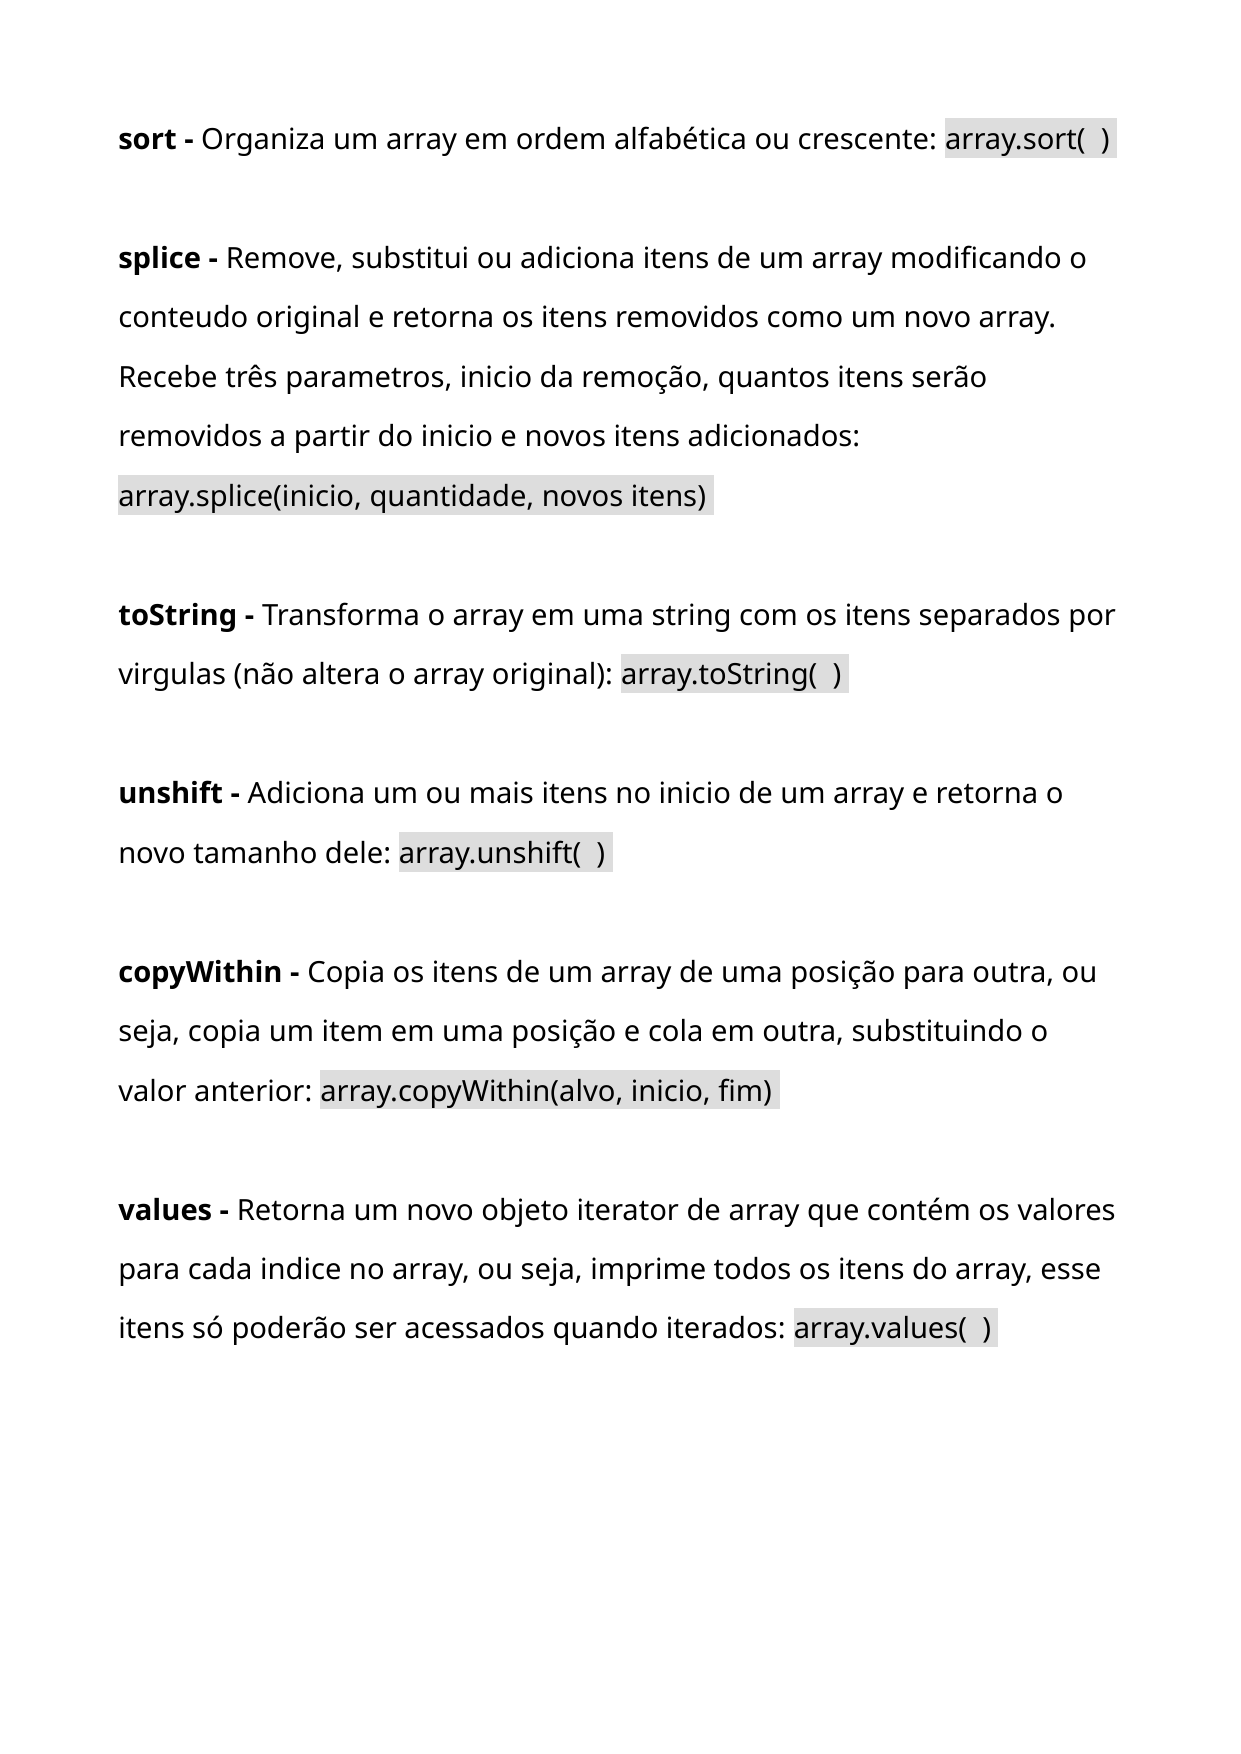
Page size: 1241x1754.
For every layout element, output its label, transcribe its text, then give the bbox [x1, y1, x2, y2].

text array.splice(inicio, quantidade, novos itens) [118, 475, 1122, 515]
text values - Retorna um novo objeto iterator de array que contém os valores para cada indice no array, ou seja, imprime todos os itens do array, esse itens só poderão ser acessados quando iterados: array.values( ) [118, 1189, 1122, 1347]
text unshift - Adiciona um ou mais itens no inicio de um array e retorna o novo tamanho dele: array.unshift( ) [118, 772, 1122, 872]
text toString - Transforma o array em uma string com os itens separados por virgulas (não altera o array original): array.toString( ) [118, 594, 1122, 693]
text copyWithin - Copia os itens de um array de uma posição para outra, ou seja, copia um item em uma posição e cola em outra, substituindo o valor anterior: array.copyWithin(alvo, inicio, fim) [118, 951, 1122, 1109]
text sort - Organiza um array em ordem alfabética ou crescente: array.sort( ) [118, 118, 1122, 158]
text splice - Remove, substitui ou adiciona itens de um array modificando o conteudo original e retorna os itens removidos como um novo array. Recebe três parametros, inicio da remoção, quantos itens serão removidos a partir do inicio e novos itens adicionados: [118, 237, 1122, 455]
